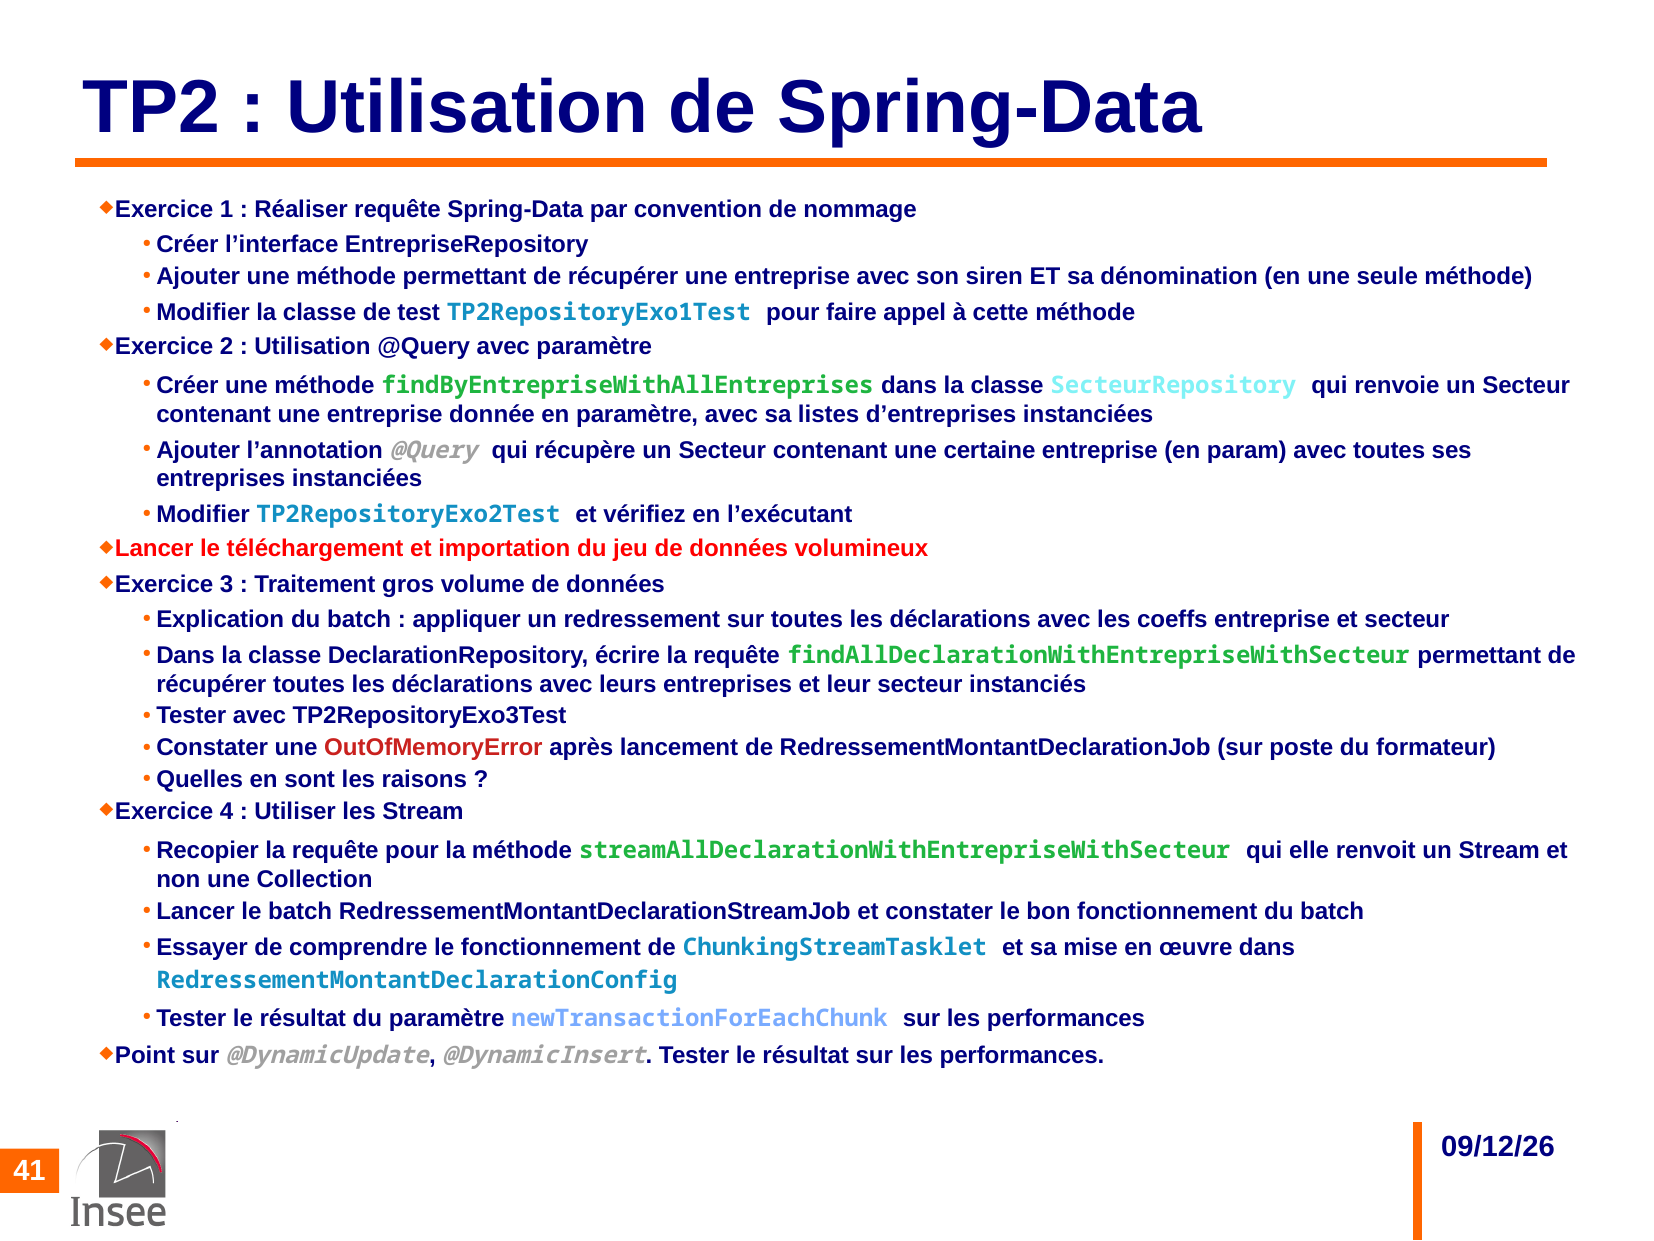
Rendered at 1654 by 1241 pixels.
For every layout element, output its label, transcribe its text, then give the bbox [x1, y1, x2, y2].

list Exercice 1 : Réaliser requête Spring-Data par convention de nommage Créer l’interface EntrepriseRepository Ajouter une méthode permettant de récupérer une entreprise avec son siren ET sa dénomination (en une seule méthode) Modifier la classe de test TP2RepositoryExo1Test pour faire appel à cette méthode Exercice 2 : Utilisation @Query avec paramètre Créer une méthode findByEntrepriseWithAllEntreprises dans la classe SecteurRepository qui renvoie un Secteur contenant une entreprise donnée en paramètre, avec sa listes d’entreprises instanciées Ajouter l’annotation @Query qui récupère un Secteur contenant une certaine entreprise (en param) avec toutes ses entreprises instanciées Modifier TP2RepositoryExo2Test et vérifiez en l’exécutant Lancer le téléchargement et importation du jeu de données volumineux Exercice 3 : Traitement gros volume de données Explication du batch : appliquer un redressement sur toutes les déclarations avec les coeffs entreprise et secteur Dans la classe DeclarationRepository, écrire la requête findAllDeclarationWithEntrepriseWithSecteur permettant de récupérer toutes les déclarations avec leurs entreprises et leur secteur instanciés Tester avec TP2RepositoryExo3Test Constater une OutOfMemoryError après lancement de RedressementMontantDeclarationJob (sur poste du formateur) Quelles en sont les raisons ? Exercice 4 : Utiliser les Stream Recopier la requête pour la méthode streamAllDeclarationWithEntrepriseWithSecteur qui elle renvoit un Stream et non une Collection Lancer le batch RedressementMontantDeclarationStreamJob et constater le bon fonctionnement du batch Essayer de comprendre le fonctionnement de ChunkingStreamTasklet et sa mise en œuvre dans RedressementMontantDeclarationConfig Tester le résultat du paramètre newTransactionForEachChunk sur les performances Point sur @DynamicUpdate, @DynamicInsert. Tester le résultat sur les performances. [94, 165, 1583, 1123]
picture [62, 1121, 178, 1241]
title TP2 : Utilisation de Spring-Data [82, 49, 1619, 163]
